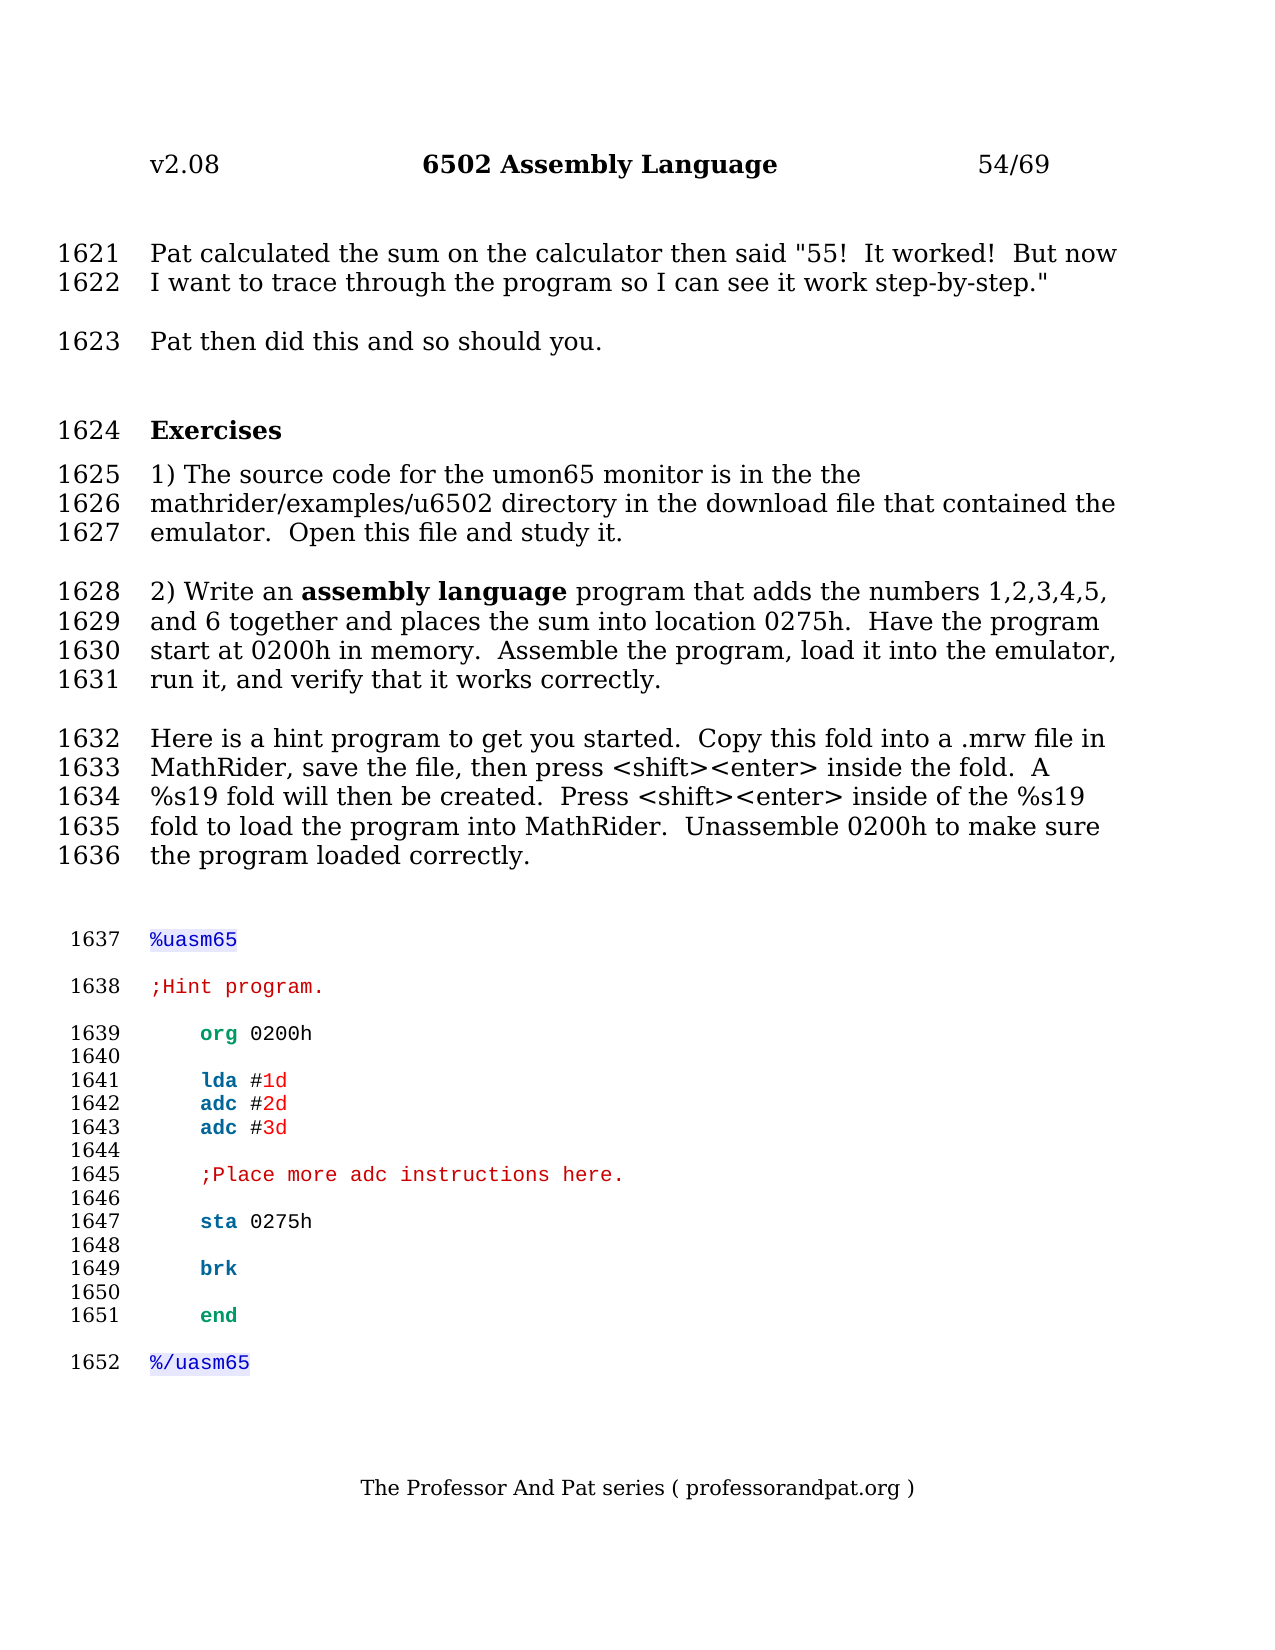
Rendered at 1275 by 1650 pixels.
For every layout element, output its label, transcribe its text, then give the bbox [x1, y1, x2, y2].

text sta 0275h [150, 1211, 1125, 1235]
text Here is a hint program to get you started. Copy this fold into a .mrw file in MathRider, save the file, then press <shift><enter> inside the fold. A %s19 fold will then be created. Press <shift><enter> inside of the %s19 fold to load the program into MathRider. Unassemble 0200h to make sure the program loaded correctly. [150, 724, 1125, 870]
text ;Place more adc instructions here. [150, 1164, 1125, 1188]
text adc #2d [150, 1093, 1125, 1117]
text %/uasm65 [150, 1352, 1125, 1376]
text brk [150, 1258, 1125, 1282]
text lda #1d [150, 1070, 1125, 1093]
text org 0200h [150, 1023, 1125, 1046]
text %uasm65 [150, 929, 1125, 952]
subtitle Exercises [150, 416, 1125, 445]
text Pat calculated the sum on the calculator then said "55! It worked! But now I want to trace through the program so I can see it work step-by-step." [150, 239, 1125, 298]
text adc #3d [150, 1117, 1125, 1141]
text end [150, 1305, 1125, 1329]
text ;Hint program. [150, 976, 1125, 999]
text 2) Write an assembly language program that adds the numbers 1,2,3,4,5, and 6 together and places the sum into location 0275h. Have the program start at 0200h in memory. Assemble the program, load it into the emulator, run it, and verify that it works correctly. [150, 577, 1125, 694]
text Pat then did this and so should you. [150, 327, 1125, 356]
text 1) The source code for the umon65 monitor is in the the mathrider/examples/u6502 directory in the download file that contained the emulator. Open this file and study it. [150, 460, 1125, 548]
